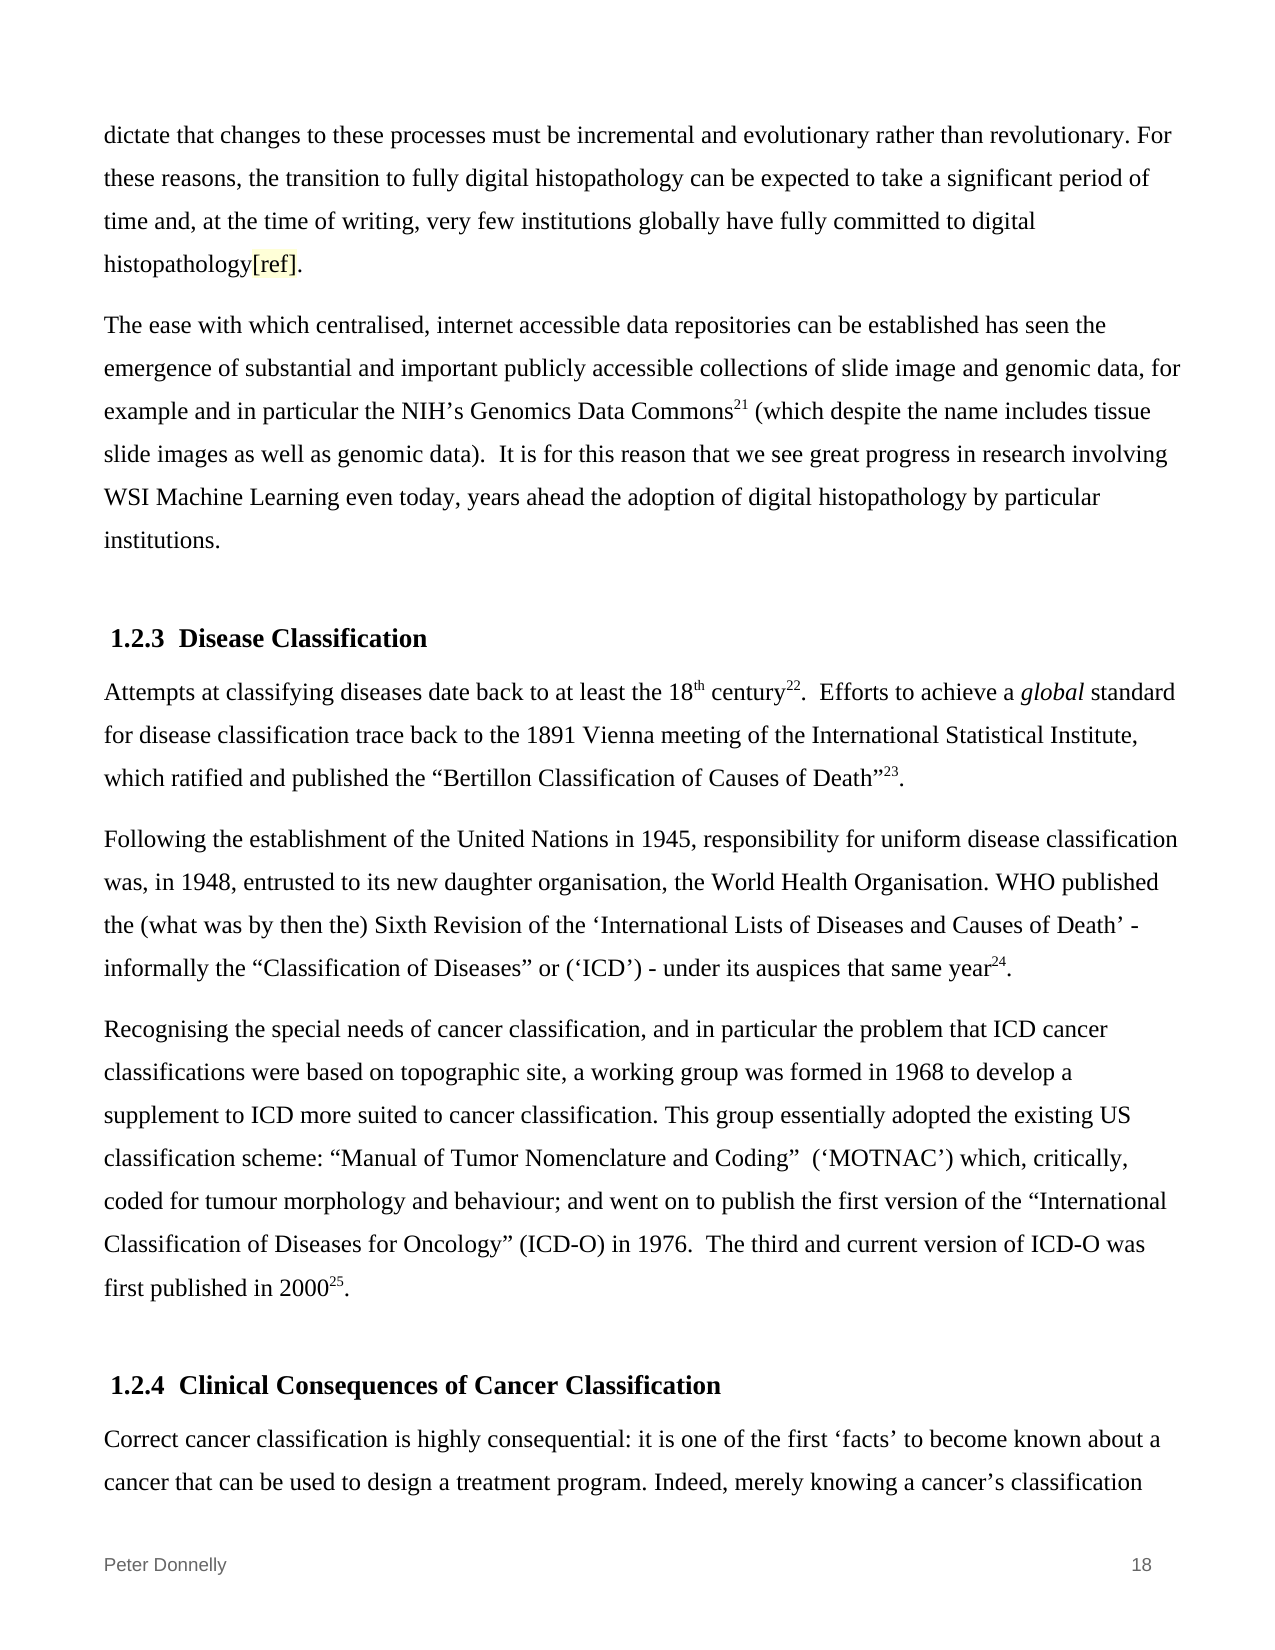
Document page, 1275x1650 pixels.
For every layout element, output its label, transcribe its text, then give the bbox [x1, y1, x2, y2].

subtitle Disease Classification [103, 622, 1181, 653]
text Attempts at classifying diseases date back to at least the 18th century. Efforts to achieve a global standard for disease classification trace back to the 1891 Vienna meeting of the International Statistical Institute, which ratified and published the “Bertillon Classification of Causes of Death”. [103, 677, 1181, 792]
text The ease with which centralised, internet accessible data repositories can be established has seen the emergence of substantial and important publicly accessible collections of slide image and genomic data, for example and in particular the NIH’s Genomics Data Commons (which despite the name includes tissue slide images as well as genomic data). It is for this reason that we see great progress in research involving WSI Machine Learning even today, years ahead the adoption of digital histopathology by particular institutions. [103, 310, 1181, 554]
subtitle Clinical Consequences of Cancer Classification [103, 1369, 1181, 1400]
text Recognising the special needs of cancer classification, and in particular the problem that ICD cancer classifications were based on topographic site, a working group was formed in 1968 to develop a supplement to ICD more suited to cancer classification. This group essentially adopted the existing US classification scheme: “Manual of Tumor Nomenclature and Coding” (‘MOTNAC’) which, critically, coded for tumour morphology and behaviour; and went on to publish the first version of the “International Classification of Diseases for Oncology” (ICD-O) in 1976. The third and current version of ICD-O was first published in 2000. [103, 1014, 1181, 1301]
text Correct cancer classification is highly consequential: it is one of the first ‘facts’ to become known about a cancer that can be used to design a treatment program. Indeed, merely knowing a cancer’s classification [103, 1424, 1181, 1496]
text Following the establishment of the United Nations in 1945, responsibility for uniform disease classification was, in 1948, entrusted to its new daughter organisation, the World Health Organisation. WHO published the (what was by then the) Sixth Revision of the ‘International Lists of Diseases and Causes of Death’ - informally the “Classification of Diseases” or (‘ICD’) - under its auspices that same year. [103, 824, 1181, 982]
text dictate that changes to these processes must be incremental and evolutionary rather than revolutionary. For these reasons, the transition to fully digital histopathology can be expected to take a significant period of time and, at the time of writing, very few institutions globally have fully committed to digital histopathology[ref]. [103, 120, 1181, 278]
